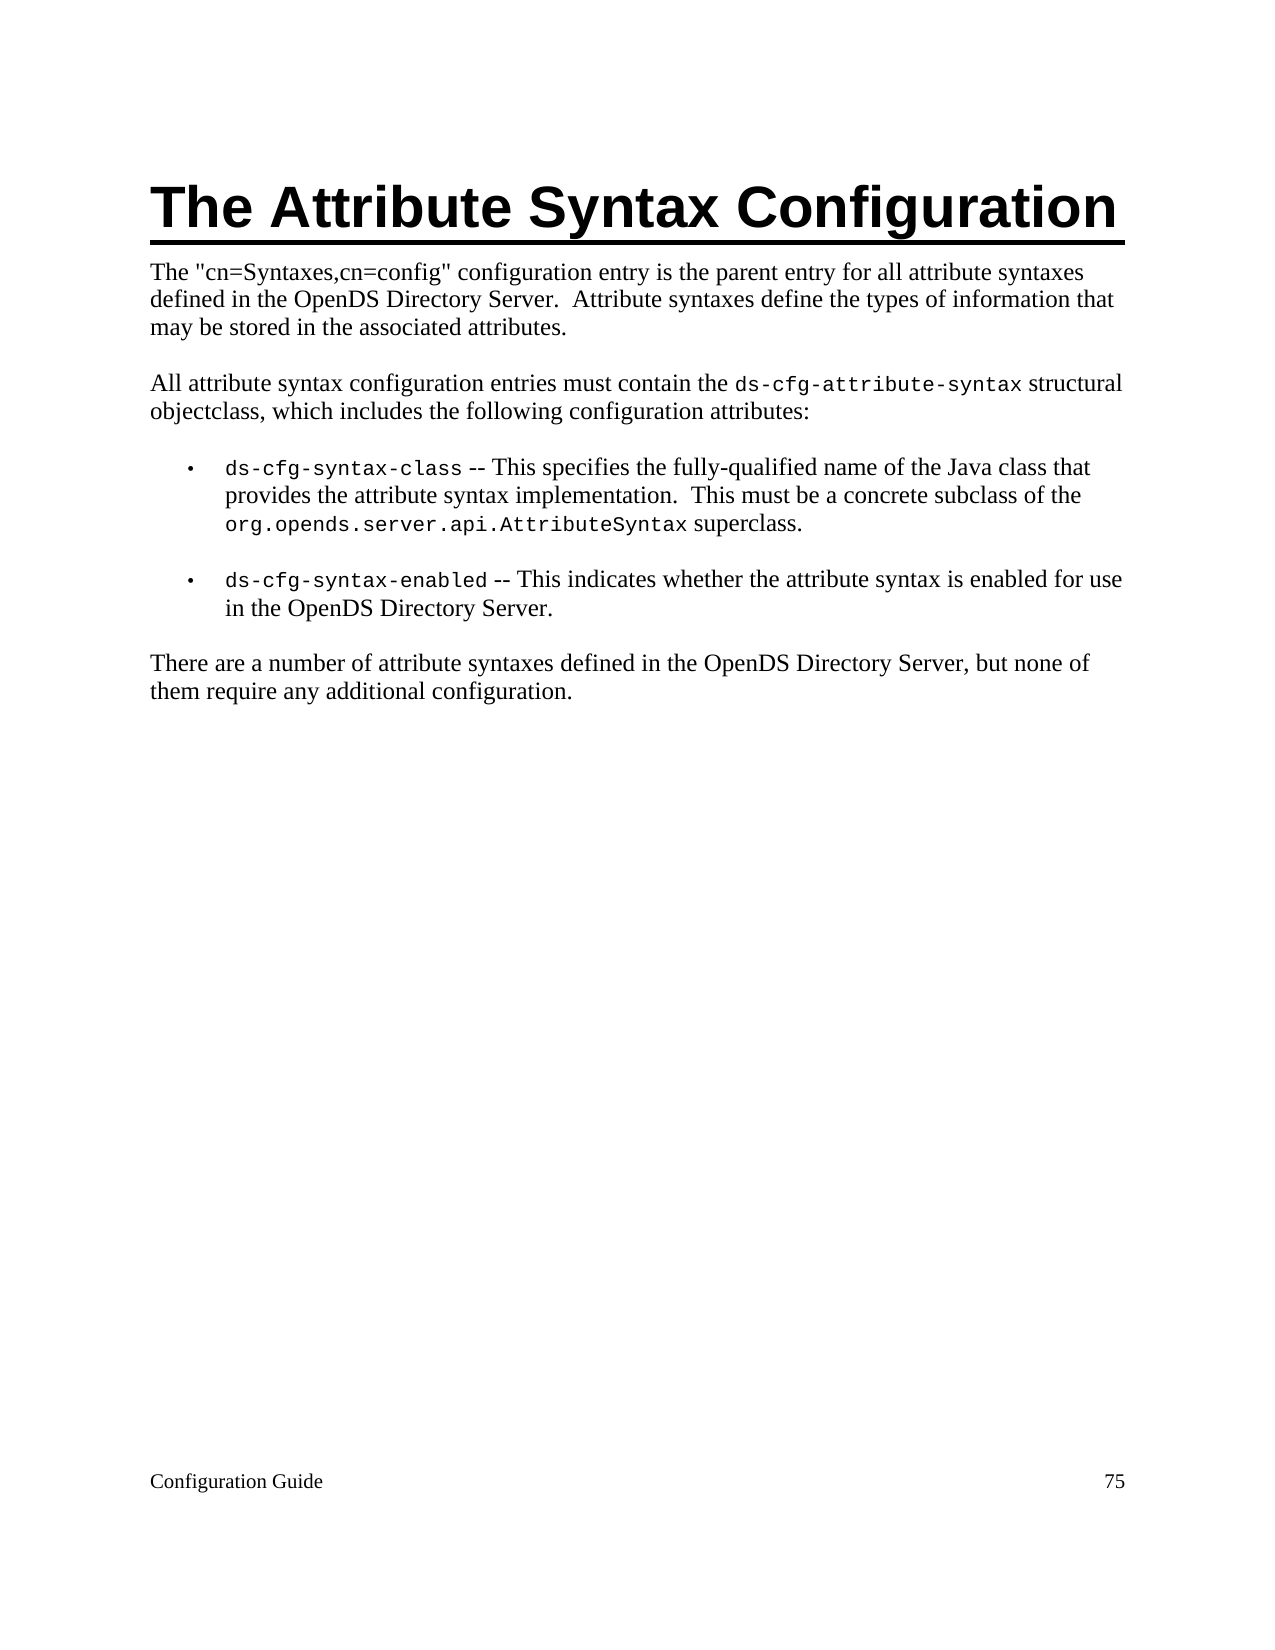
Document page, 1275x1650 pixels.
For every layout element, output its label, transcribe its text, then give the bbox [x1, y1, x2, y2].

text All attribute syntax configuration entries must contain the ds-cfg-attribute-syntax structural objectclass, which includes the following configuration attributes: [150, 369, 1125, 425]
text There are a number of attribute syntaxes defined in the OpenDS Directory Server, but none of them require any additional configuration. [150, 649, 1125, 704]
subtitle The Attribute Syntax Configuration [150, 175, 1125, 240]
list ds-cfg-syntax-class -- This specifies the fully-qualified name of the Java class that provides the attribute syntax implementation. This must be a concrete subclass of the org.opends.server.api.AttributeSyntax superclass. [187, 453, 1125, 537]
text The "cn=Syntaxes,cn=config" configuration entry is the parent entry for all attribute syntaxes defined in the OpenDS Directory Server. Attribute syntaxes define the types of information that may be stored in the associated attributes. [150, 258, 1125, 341]
list ds-cfg-syntax-enabled -- This indicates whether the attribute syntax is enabled for use in the OpenDS Directory Server. [187, 565, 1125, 621]
